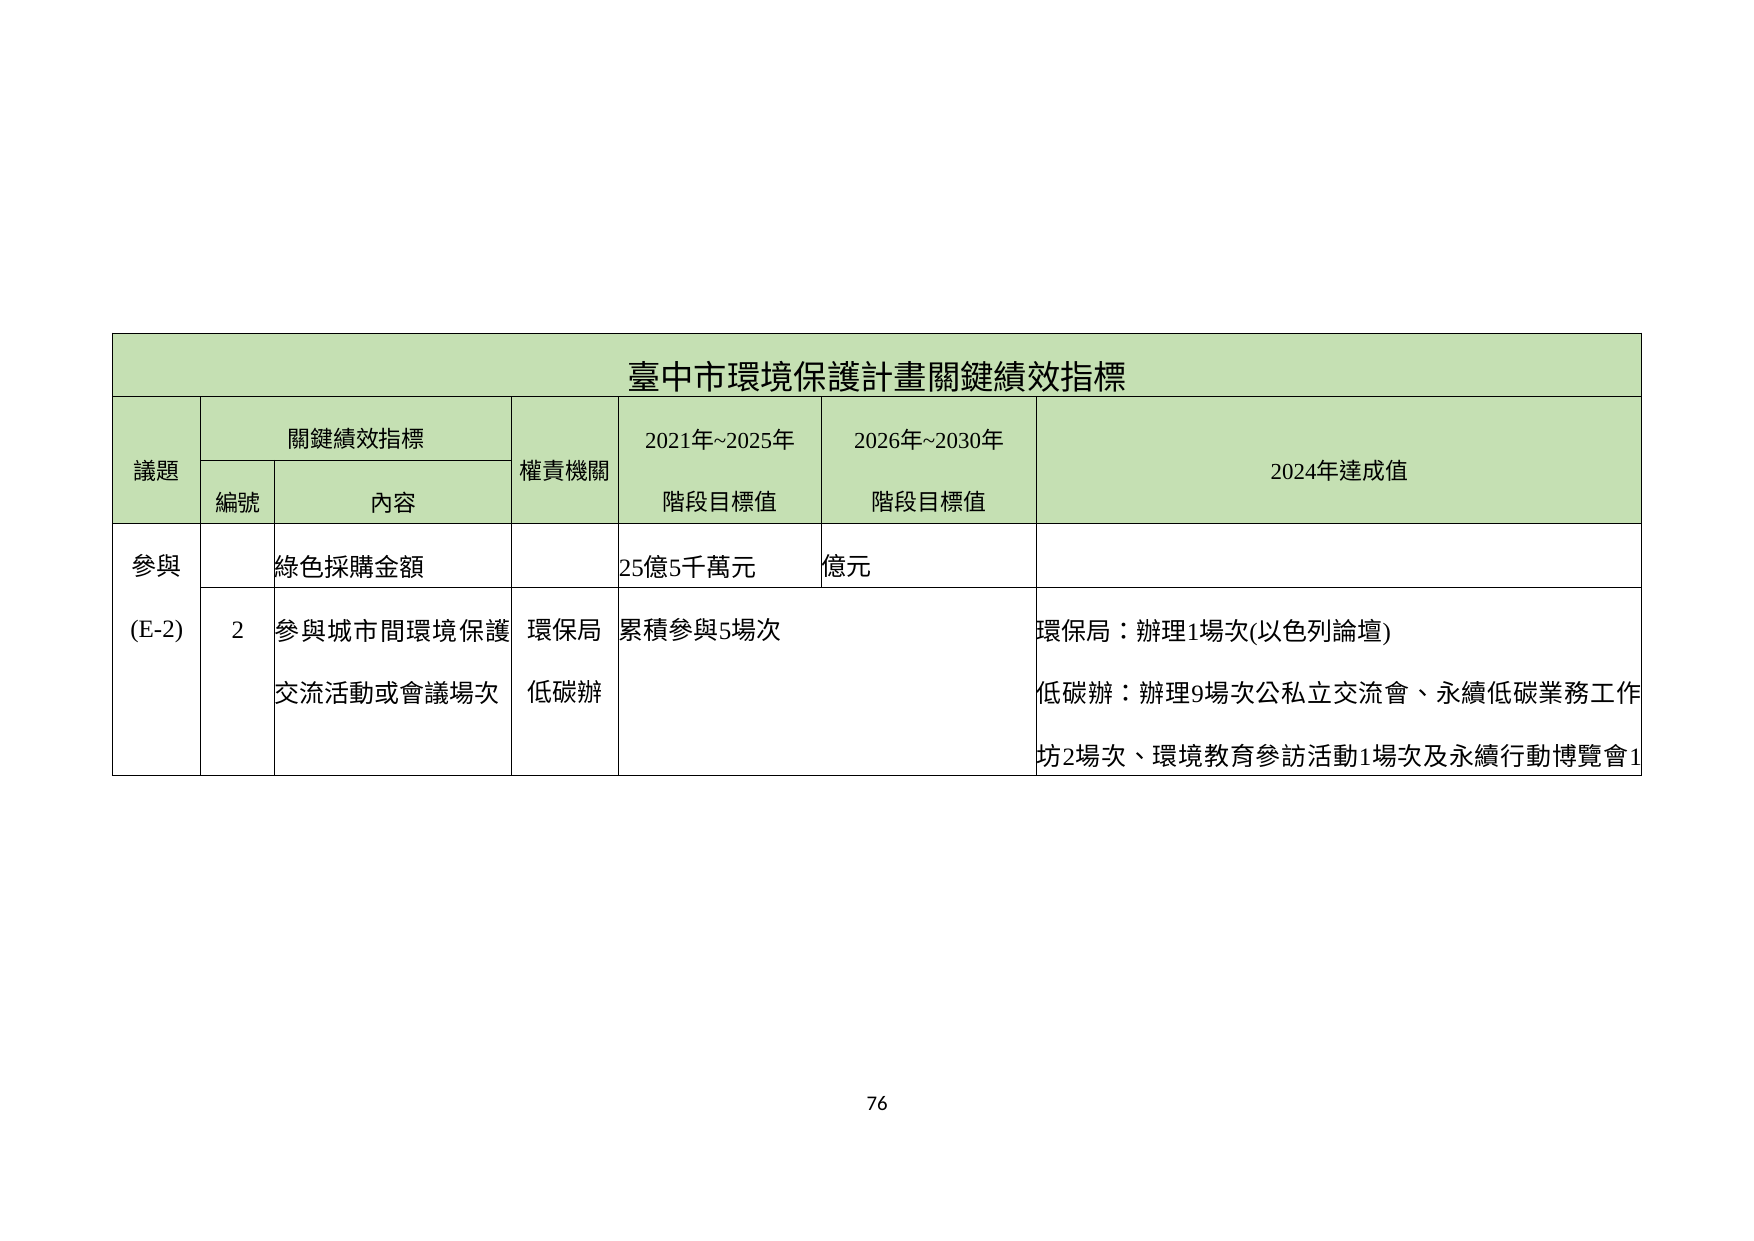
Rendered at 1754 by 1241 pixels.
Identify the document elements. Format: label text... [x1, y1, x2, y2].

table_cell 參與城市間環境保護交流活動或會議場次 [275, 588, 511, 775]
table_cell 綠色採購金額 [275, 524, 511, 587]
table_cell [201, 524, 274, 587]
table_cell 參與 (E-2) [113, 524, 200, 775]
table_cell 2026年~2030年 階段目標值 [822, 397, 1036, 523]
table_cell 關鍵績效指標 [201, 397, 511, 460]
table_header 臺中市環境保護計畫關鍵績效指標 [113, 334, 1641, 396]
table_cell [1037, 524, 1641, 587]
table_cell 2024年達成值 [1037, 397, 1641, 523]
table_cell 議題 [113, 397, 200, 523]
table_cell 25億5千萬元 [619, 524, 821, 587]
table_cell 累積參與5場次 [619, 588, 1036, 775]
table_cell [512, 524, 618, 587]
table_cell 環保局：辦理1場次(以色列論壇) 低碳辦：辦理9場次公私立交流會、永續低碳業務工作坊2場次、環境教育參訪活動1場次及永續行動博覽會1 [1037, 588, 1641, 775]
table_cell 億元 [822, 524, 1036, 587]
table_cell 2 [201, 588, 274, 775]
table_cell 內容 [275, 461, 511, 523]
table_cell 編號 [201, 461, 274, 523]
table_cell 環保局 低碳辦 [512, 588, 618, 775]
table_cell 2021年~2025年 階段目標值 [619, 397, 821, 523]
table_cell 權責機關 [512, 397, 618, 523]
